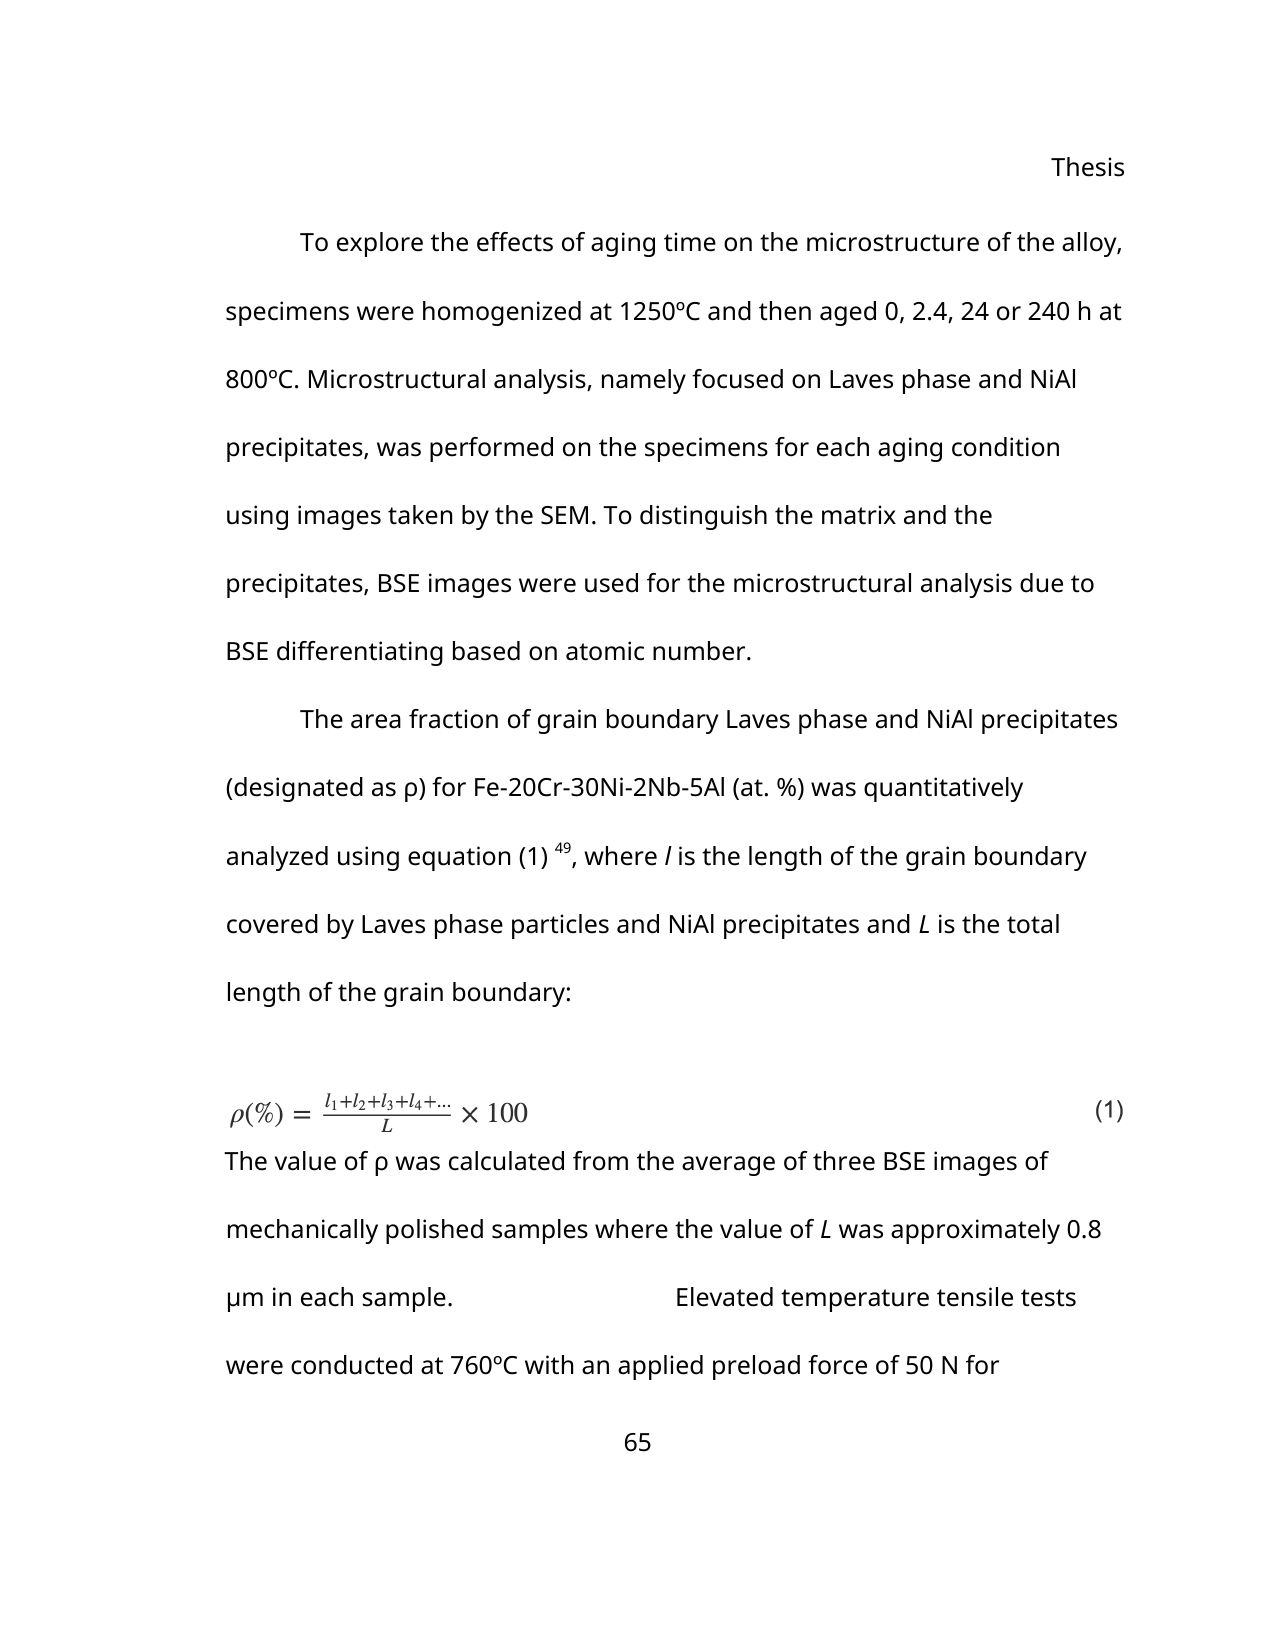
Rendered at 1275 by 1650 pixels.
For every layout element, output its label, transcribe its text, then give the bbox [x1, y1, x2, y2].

text The area fraction of grain boundary Laves phase and NiAl precipitates (designated as ρ) for Fe-20Cr-30Ni-2Nb-5Al (at. %) was quantitatively analyzed using equation (1) 49, where l is the length of the grain boundary covered by Laves phase particles and NiAl precipitates and L is the total length of the grain boundary: [224, 702, 1125, 1008]
picture [226, 1076, 1130, 1144]
text To explore the effects of aging time on the microstructure of the alloy, specimens were homogenized at 1250ºC and then aged 0, 2.4, 24 or 240 h at 800ºC. Microstructural analysis, namely focused on Laves phase and NiAl precipitates, was performed on the specimens for each aging condition using images taken by the SEM. To distinguish the matrix and the precipitates, BSE images were used for the microstructural analysis due to BSE differentiating based on atomic number. [224, 225, 1125, 668]
text The value of ρ was calculated from the average of three BSE images of mechanically polished samples where the value of L was approximately 0.8 µm in each sample. Elevated temperature tensile tests were conducted at 760ºC with an applied preload force of 50 N for [224, 1144, 1125, 1382]
